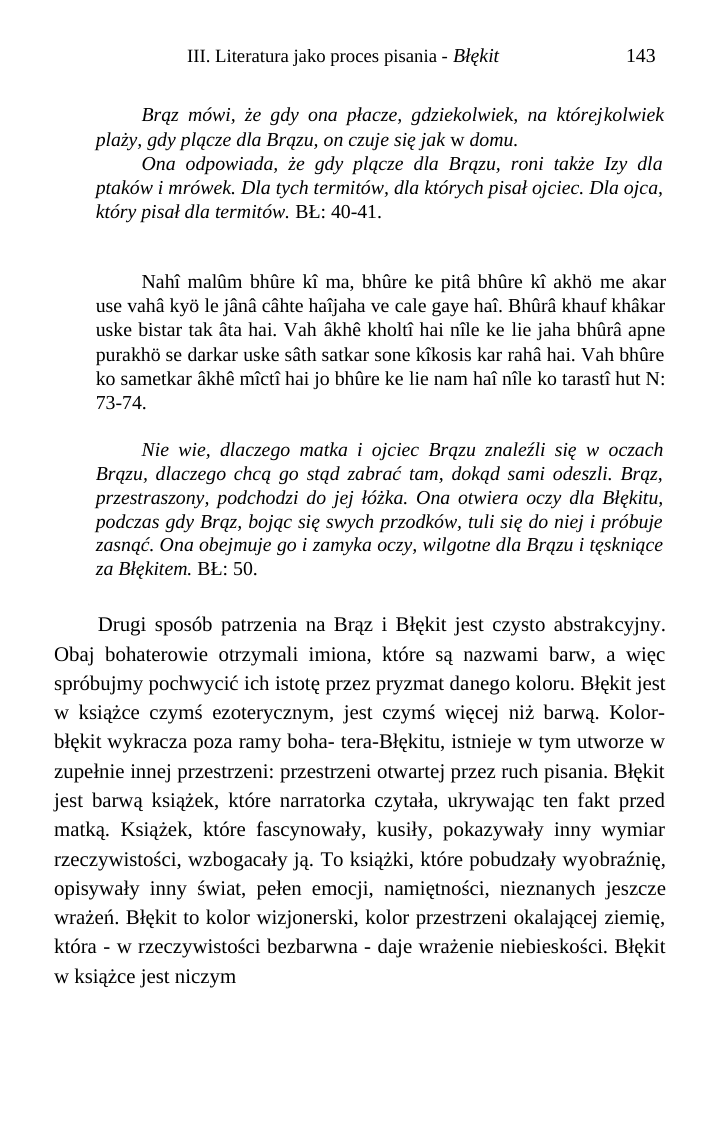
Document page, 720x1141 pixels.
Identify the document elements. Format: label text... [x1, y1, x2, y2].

text Drugi sposób patrzenia na Brąz i Błękit jest czysto abstrak­cyjny. Obaj bohaterowie otrzymali imiona, które są nazwami barw, a więc spróbujmy pochwycić ich istotę przez pryzmat da­nego koloru. Błękit jest w książce czymś ezoterycznym, jest czymś więcej niż barwą. Kolor-błękit wykracza poza ramy boha- tera-Błękitu, istnieje w tym utworze w zupełnie innej przestrzeni: przestrzeni otwartej przez ruch pisania. Błękit jest barwą książek, które narratorka czytała, ukrywając ten fakt przed matką. Ksią­żek, które fascynowały, kusiły, pokazywały inny wymiar rze­czywistości, wzbogacały ją. To książki, które pobudzały wy­obraźnię, opisywały inny świat, pełen emocji, namiętności, nie­znanych jeszcze wrażeń. Błękit to kolor wizjonerski, kolor przestrzeni okalającej ziemię, która - w rzeczywistości bezbarw­na - daje wrażenie niebieskości. Błękit w książce jest niczym [54, 612, 666, 988]
text Brąz mówi, że gdy ona płacze, gdziekolwiek, na której­kolwiek plaży, gdy plącze dla Brązu, on czuje się jak w domu. [96, 103, 666, 150]
text III. Literatura jako proces pisania - Błękit [187, 44, 522, 67]
text Ona odpowiada, że gdy plącze dla Brązu, roni także Izy dla ptaków i mrówek. Dla tych termitów, dla których pisał ojciec. Dla ojca, który pisał dla termitów. BŁ: 40-41. [96, 152, 666, 223]
text Nie wie, dlaczego matka i ojciec Brązu znaleźli się w oczach Brązu, dlaczego chcą go stąd zabrać tam, dokąd sami odeszli. Brąz, przestraszony, podchodzi do jej łóżka. Ona otwiera oczy dla Błękitu, podczas gdy Brąz, bojąc się swych przodków, tuli się do niej i próbuje zasnąć. Ona obej­muje go i zamyka oczy, wilgotne dla Brązu i tęskniące za Błękitem. BŁ: 50. [96, 438, 666, 580]
text Nahî malûm bhûre kî ma, bhûre ke pitâ bhûre kî akhö me akar use vahâ kyö le jânâ câhte haîjaha ve cale gaye haî. Bhûrâ khauf khâkar uske bistar tak âta hai. Vah âkhê kholtî hai nîle ke lie jaha bhûrâ apne purakhö se darkar uske sâth satkar sone kîkosis kar rahâ hai. Vah bhûre ko sametkar âkhê mîctî hai jo bhûre ke lie nam haî nîle ko tarastî hut N: 73-74. [96, 270, 666, 414]
text 143 [626, 44, 657, 67]
